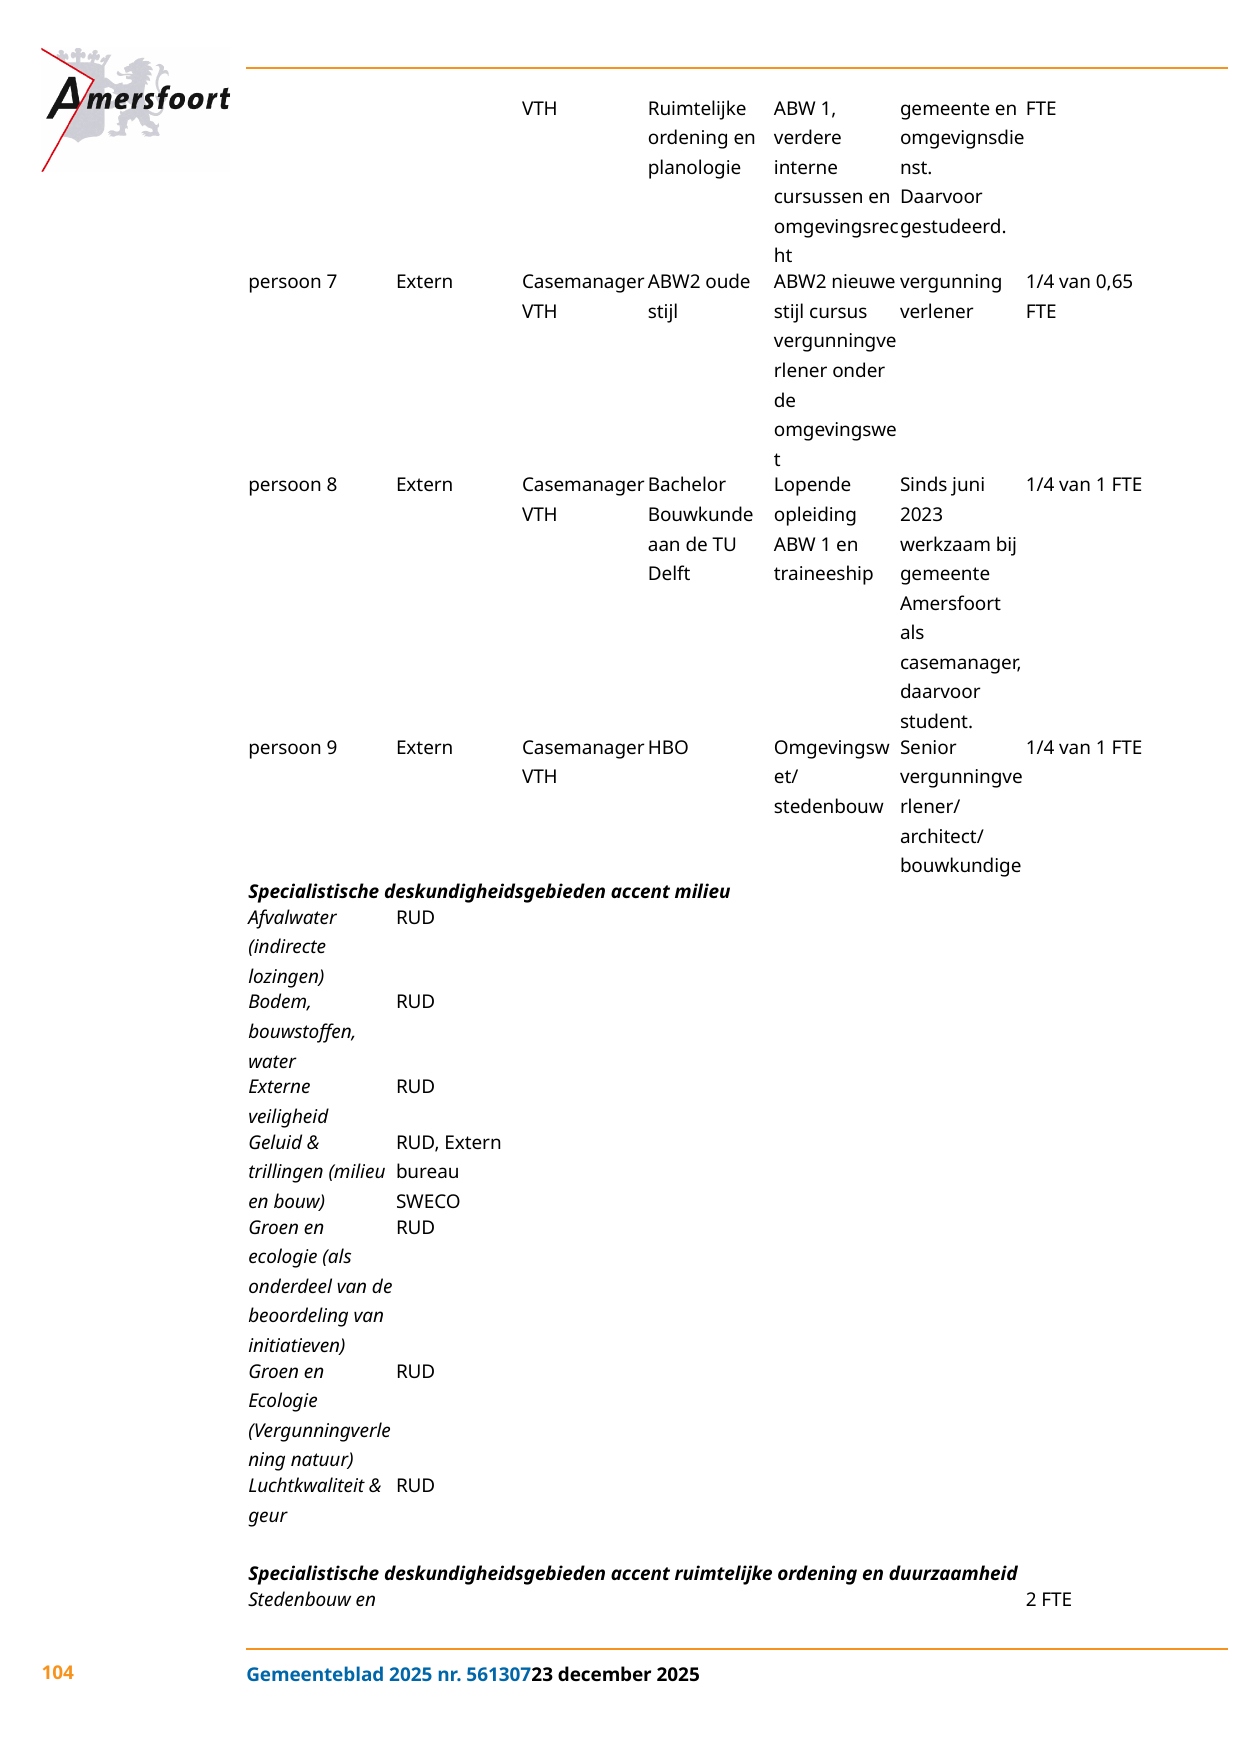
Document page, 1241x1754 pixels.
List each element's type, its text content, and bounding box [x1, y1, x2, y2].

table_cell [900, 1473, 1026, 1528]
table_cell Stedenbouw en [248, 1586, 396, 1612]
table_cell RUD [396, 989, 522, 1074]
table_cell [1026, 904, 1152, 989]
table_cell persoon 8 [248, 472, 396, 734]
table_cell 1/4 van 1 FTE [1026, 734, 1152, 878]
table_cell [522, 904, 648, 989]
table_cell vergunning verlener [900, 269, 1026, 472]
table_cell RUD [396, 1473, 522, 1528]
table_cell Extern [396, 472, 522, 734]
table_cell [774, 1358, 900, 1472]
table_cell [900, 1586, 1026, 1612]
table_cell [1026, 1358, 1152, 1472]
table_cell [900, 1214, 1026, 1358]
table_cell [648, 989, 774, 1074]
table_cell [774, 1214, 900, 1358]
table_cell [248, 95, 396, 268]
table_cell ABW2 oude stijl [648, 269, 774, 472]
table_cell [648, 904, 774, 989]
table_cell Geluid & trillingen (milieu en bouw) [248, 1129, 396, 1214]
table_cell [648, 1129, 774, 1214]
table_cell [522, 1074, 648, 1129]
table_cell [648, 1074, 774, 1129]
table_cell Casemanager VTH [522, 269, 648, 472]
table_cell RUD [396, 904, 522, 989]
table_cell [900, 1358, 1026, 1472]
table_cell [396, 1586, 522, 1612]
table_cell [522, 1358, 648, 1472]
table_cell Bodem, bouwstoffen, water [248, 989, 396, 1074]
table_cell [522, 1214, 648, 1358]
table_cell persoon 7 [248, 269, 396, 472]
table_cell [522, 1129, 648, 1214]
table_header Specialistische deskundigheidsgebieden accent ruimtelijke ordening en duurzaamheid [248, 1561, 1152, 1586]
table_cell [774, 1473, 900, 1528]
table_cell [648, 1473, 774, 1528]
table_cell Afvalwater (indirecte lozingen) [248, 904, 396, 989]
table_cell Luchtkwaliteit & geur [248, 1473, 396, 1528]
table_cell HBO [648, 734, 774, 878]
table_cell RUD, Extern bureau SWECO [396, 1129, 522, 1214]
table_cell gemeente en omgevignsdienst. Daarvoor gestudeerd. [900, 95, 1026, 268]
table_cell Specialistische deskundigheidsgebieden accent milieu [248, 878, 1152, 904]
table_cell ABW 1, verdere interne cursussen en omgevingsrecht [774, 95, 900, 268]
table_cell [900, 989, 1026, 1074]
table_cell Extern [396, 269, 522, 472]
table_cell VTH [522, 95, 648, 268]
table_cell [1026, 1129, 1152, 1214]
table_cell Senior vergunningverlener/ architect/ bouwkundige [900, 734, 1026, 878]
table_cell [648, 1586, 774, 1612]
table_cell Ruimtelijke ordening en planologie [648, 95, 774, 268]
table_cell [648, 1214, 774, 1358]
table_cell [900, 904, 1026, 989]
table_cell Groen en ecologie (als onderdeel van de beoordeling van initiatieven) [248, 1214, 396, 1358]
table_cell [774, 1074, 900, 1129]
table_cell Lopende opleiding ABW 1 en traineeship [774, 472, 900, 734]
table_cell Extern [396, 734, 522, 878]
table_cell [396, 95, 522, 268]
table_cell 1/4 van 1 FTE [1026, 472, 1152, 734]
table_cell [522, 1586, 648, 1612]
picture [41, 47, 231, 172]
table_cell RUD [396, 1358, 522, 1472]
table_cell [1026, 989, 1152, 1074]
table_cell RUD [396, 1214, 522, 1358]
table_cell [1026, 1074, 1152, 1129]
table_cell [1026, 1214, 1152, 1358]
table_cell Groen en Ecologie (Vergunningverlening natuur) [248, 1358, 396, 1472]
table_cell RUD [396, 1074, 522, 1129]
table_cell Omgevingswet/ stedenbouw [774, 734, 900, 878]
table_cell Sinds juni 2023 werkzaam bij gemeente Amersfoort als casemanager, daarvoor student. [900, 472, 1026, 734]
table_cell Casemanager VTH [522, 472, 648, 734]
table_cell ABW2 nieuwe stijl cursus vergunningverlener onder de omgevingswet [774, 269, 900, 472]
table_cell [900, 1129, 1026, 1214]
table_cell Casemanager VTH [522, 734, 648, 878]
table_cell Bachelor Bouwkunde aan de TU Delft [648, 472, 774, 734]
table_cell [648, 1358, 774, 1472]
table_cell persoon 9 [248, 734, 396, 878]
table_cell 1/4 van 0,65 FTE [1026, 269, 1152, 472]
table_cell [522, 1473, 648, 1528]
table_cell [900, 1074, 1026, 1129]
table_cell Externe veiligheid [248, 1074, 396, 1129]
table_cell [774, 904, 900, 989]
table_cell [522, 989, 648, 1074]
table_cell [774, 989, 900, 1074]
table_cell FTE [1026, 95, 1152, 268]
table_cell 2 FTE [1026, 1586, 1152, 1612]
table_cell [1026, 1473, 1152, 1528]
table_cell [774, 1586, 900, 1612]
table_cell [774, 1129, 900, 1214]
